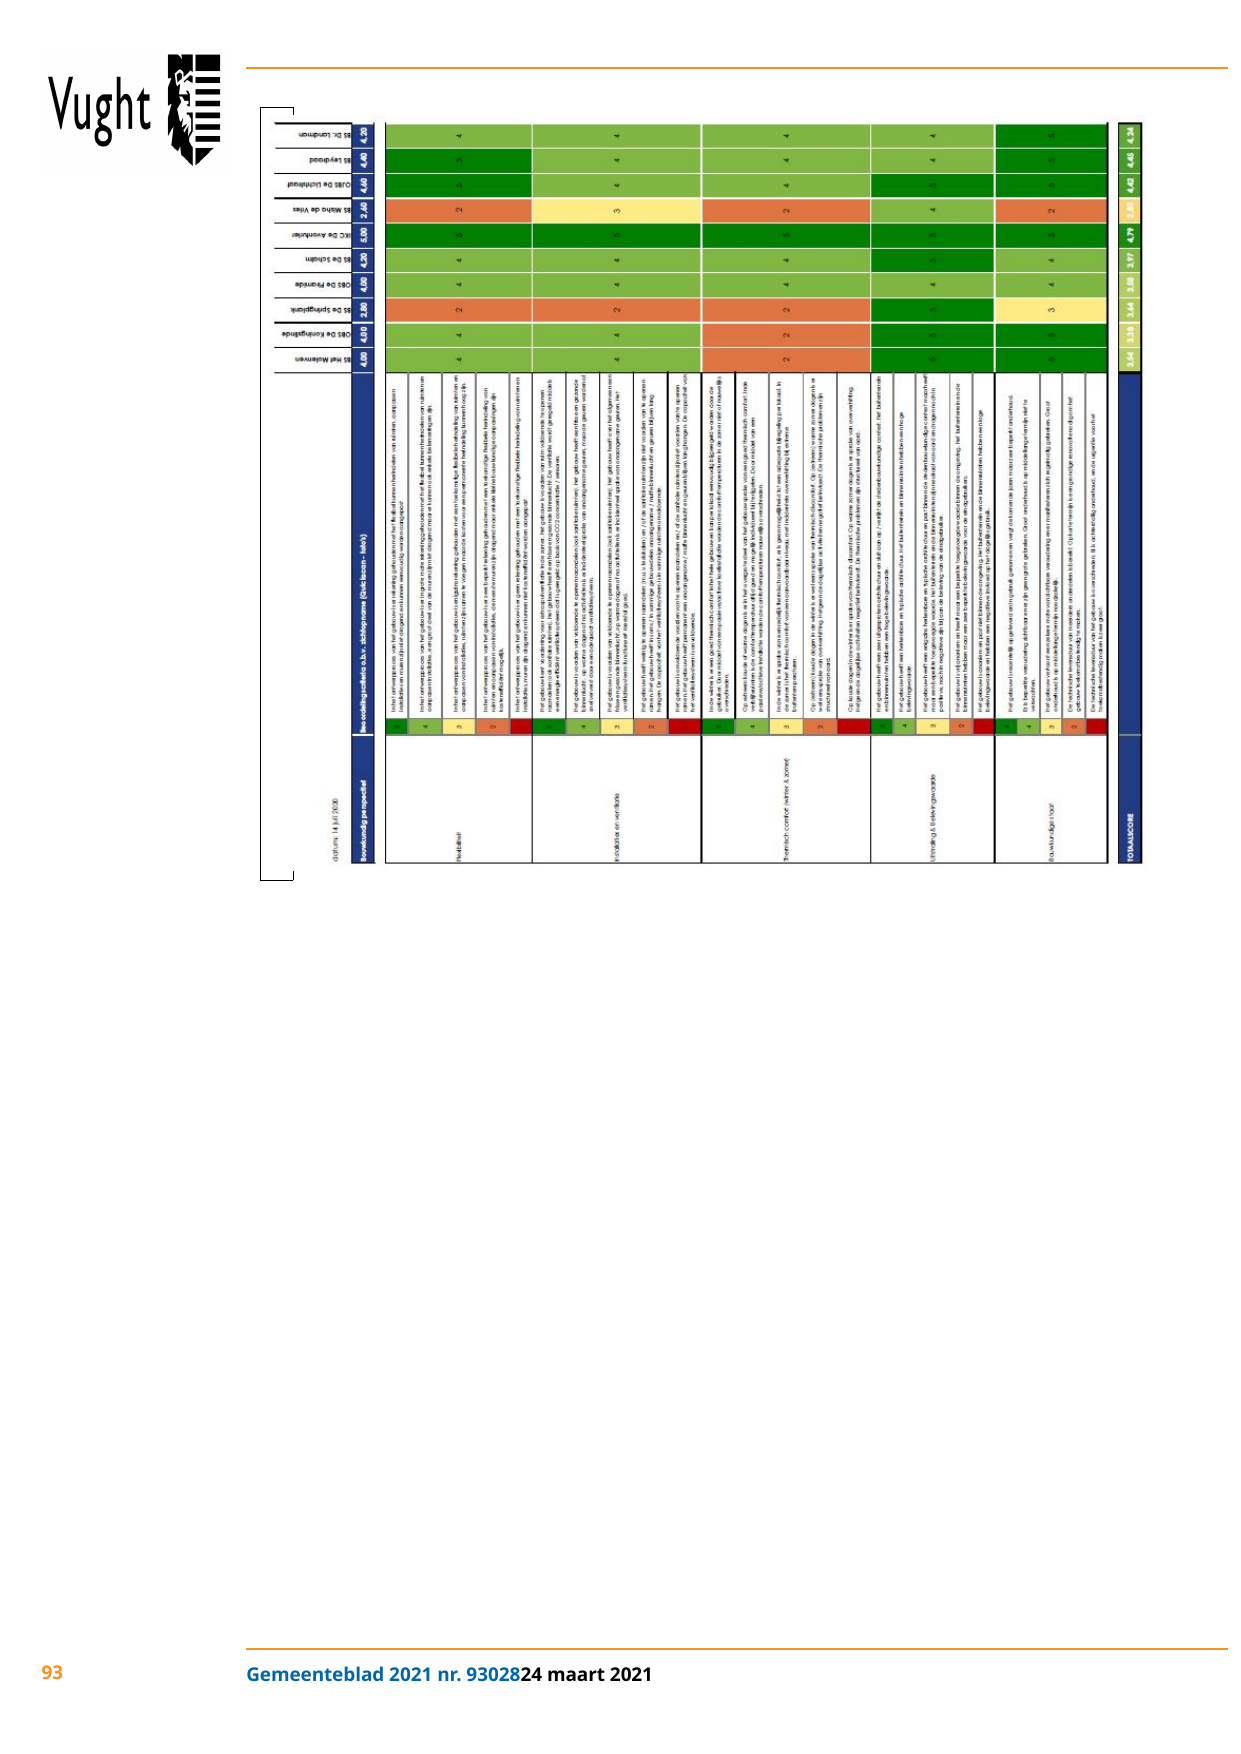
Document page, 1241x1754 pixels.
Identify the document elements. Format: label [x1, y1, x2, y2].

picture [41, 47, 231, 172]
picture [268, 115, 1155, 871]
